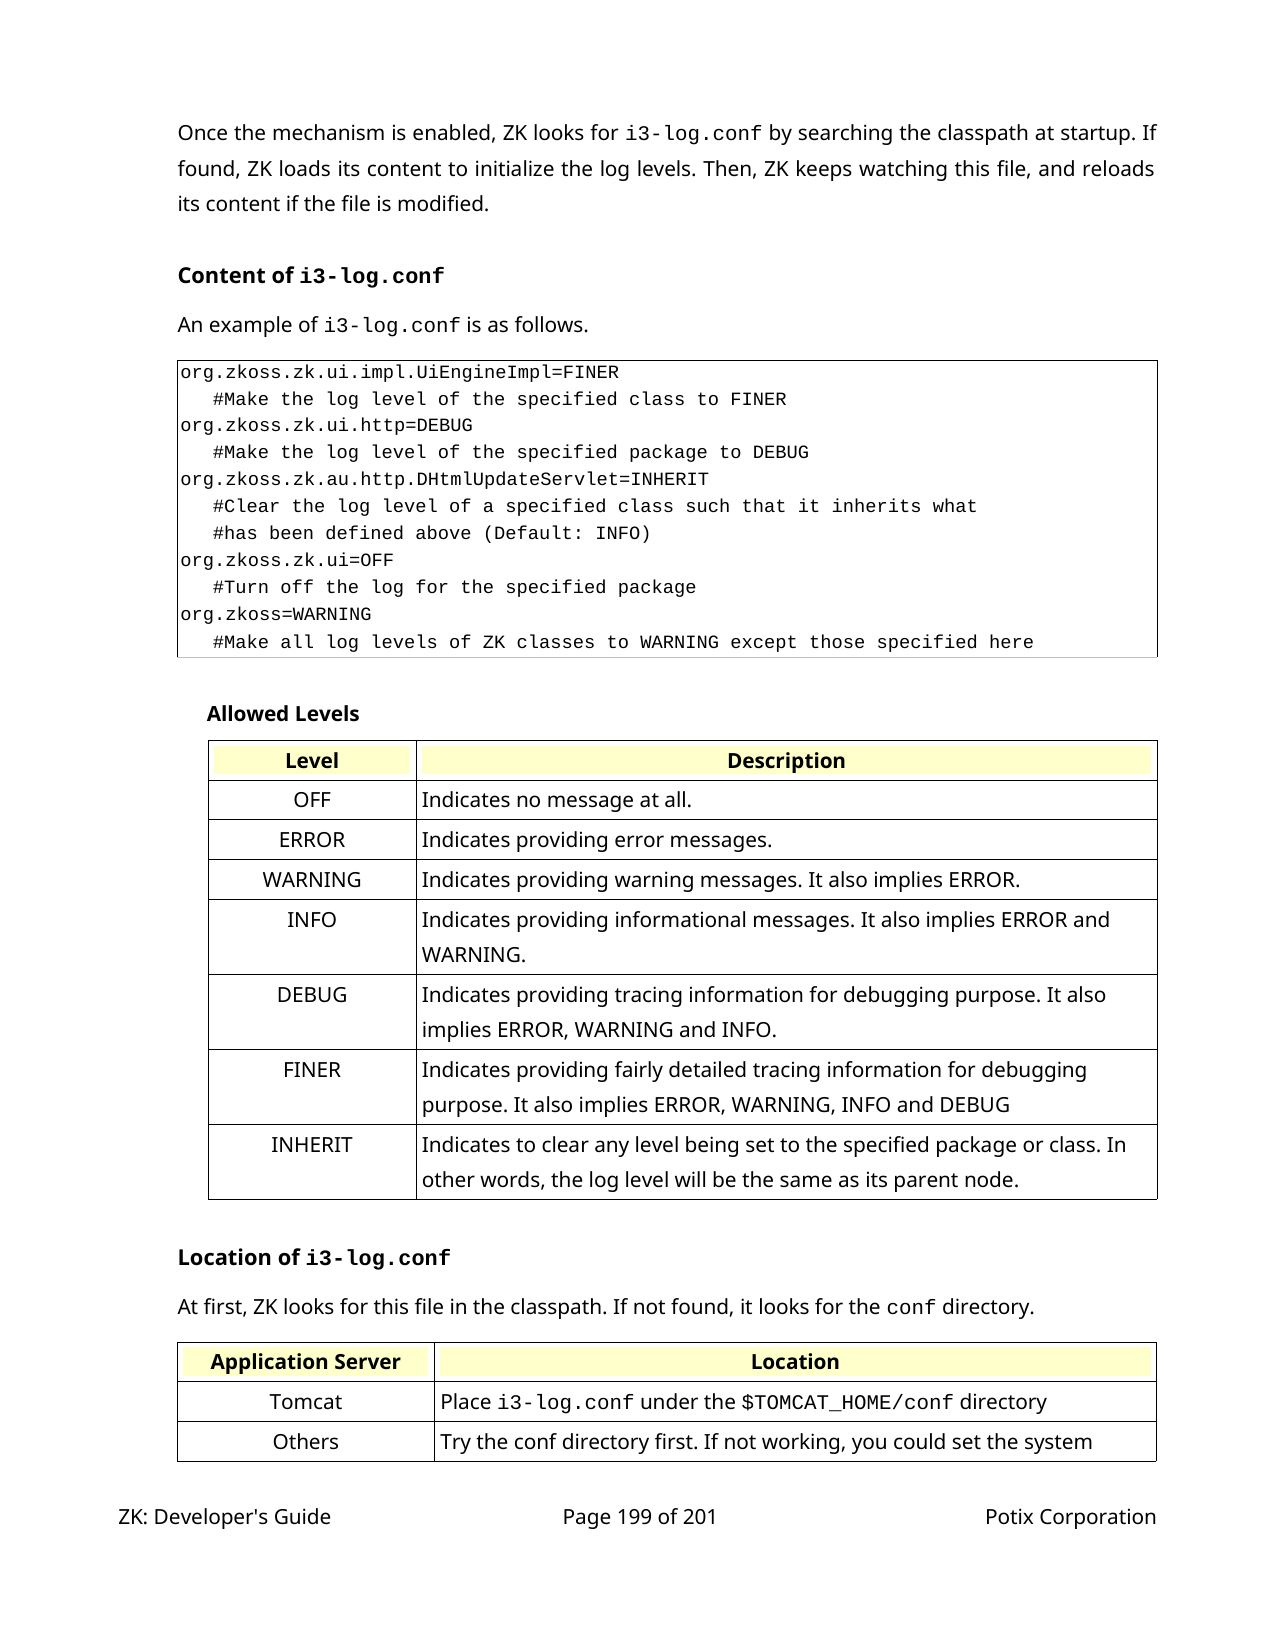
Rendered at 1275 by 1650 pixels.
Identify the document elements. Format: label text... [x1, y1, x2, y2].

text #Make all log levels of ZK classes to WARNING except those specified here [178, 629, 1157, 657]
table_cell Place i3-log.conf under the $TOMCAT_HOME/conf directory [435, 1382, 1156, 1421]
table_cell Others [178, 1422, 434, 1461]
table_cell DEBUG [209, 975, 416, 1049]
table_cell FINER [209, 1050, 416, 1124]
text #Turn off the log for the specified package [178, 575, 1157, 599]
table_header Level [209, 741, 416, 780]
subtitle Allowed Levels [207, 699, 1157, 727]
text org.zkoss.zk.au.http.DHtmlUpdateServlet=INHERIT #Clear the log level of a specified class such that it inherits what [178, 467, 1157, 518]
table_header Description [417, 741, 1157, 780]
table_cell Indicates providing informational messages. It also implies ERROR and WARNING. [417, 900, 1157, 974]
table_cell WARNING [209, 860, 416, 899]
table_cell OFF [209, 781, 416, 819]
text #has been defined above (Default: INFO) [178, 521, 1157, 545]
text At first, ZK looks for this file in the classpath. If not found, it looks for the conf directory. [177, 1292, 1157, 1321]
table_cell INFO [209, 900, 416, 974]
table_cell Indicates providing warning messages. It also implies ERROR. [417, 860, 1157, 899]
subtitle Location of i3-log.conf [177, 1242, 1157, 1272]
table_cell ERROR [209, 820, 416, 859]
table_cell Indicates no message at all. [417, 781, 1157, 819]
text An example of i3-log.conf is as follows. [177, 310, 1157, 339]
table_cell Indicates providing fairly detailed tracing information for debugging purpose. It also implies ERROR, WARNING, INFO and DEBUG [417, 1050, 1157, 1124]
text Once the mechanism is enabled, ZK looks for i3-log.conf by searching the classpath at startup. If found, ZK loads its content to initialize the log levels. Then, ZK keeps watching this file, and reloads its content if the file is modified. [177, 118, 1157, 217]
table_cell Tomcat [178, 1382, 434, 1421]
text org.zkoss=WARNING [178, 602, 1157, 627]
table_header Application Server [178, 1343, 434, 1381]
table_cell INHERIT [209, 1125, 416, 1199]
text org.zkoss.zk.ui=OFF [178, 548, 1157, 572]
text #Make the log level of the specified class to FINER org.zkoss.zk.ui.http=DEBUG #Make the log level of the specified package to DEBUG [178, 387, 1157, 464]
table_cell Indicates providing tracing information for debugging purpose. It also implies ERROR, WARNING and INFO. [417, 975, 1157, 1049]
table_header Location [435, 1343, 1156, 1381]
subtitle Content of i3-log.conf [177, 259, 1157, 290]
table_cell Try the conf directory first. If not working, you could set the system [435, 1422, 1156, 1461]
table_cell Indicates to clear any level being set to the specified package or class. In other words, the log level will be the same as its parent node. [417, 1125, 1157, 1199]
table_cell Indicates providing error messages. [417, 820, 1157, 859]
text org.zkoss.zk.ui.impl.UiEngineImpl=FINER [178, 361, 1157, 384]
